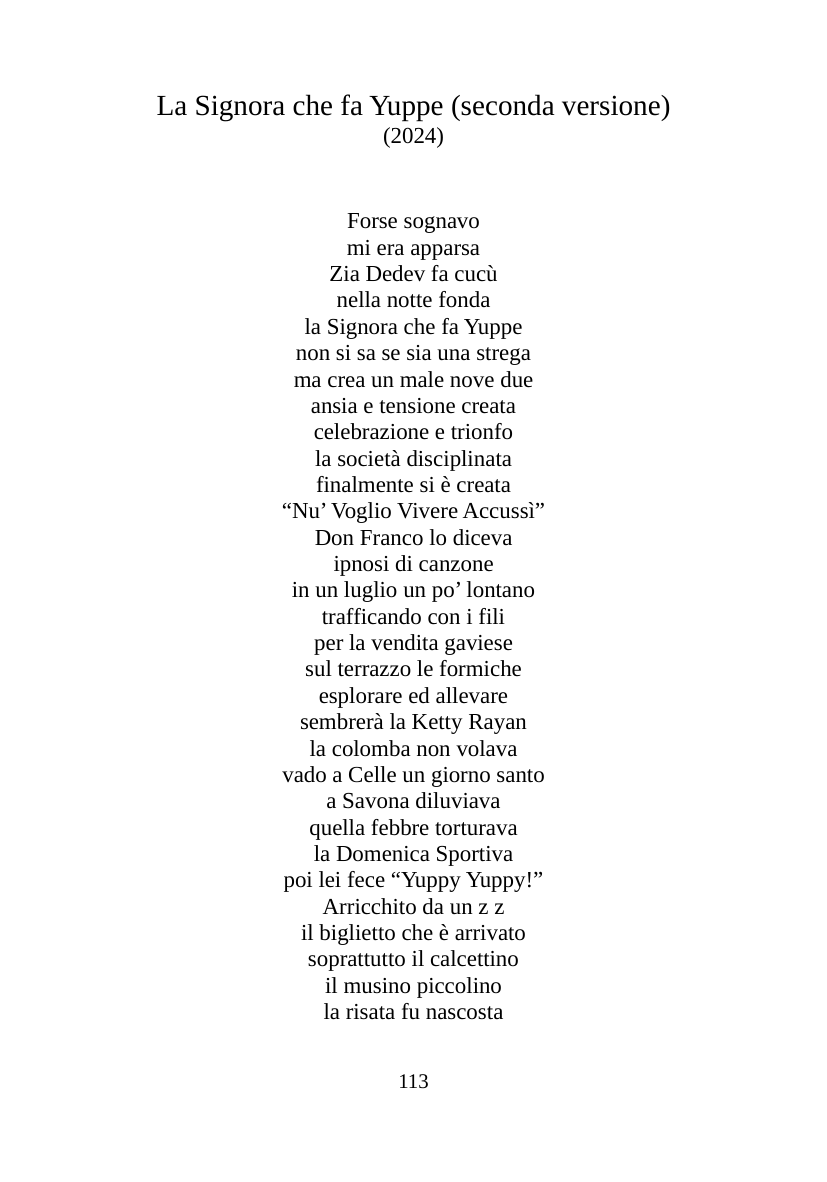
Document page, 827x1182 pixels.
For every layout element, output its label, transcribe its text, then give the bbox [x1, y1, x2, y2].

text la colomba non volava [88, 734, 738, 761]
text la Signora che fa Yuppe [88, 313, 738, 339]
text la risata fu nascosta [88, 998, 738, 1024]
text Zia Dedev fa cucù [88, 260, 738, 287]
text il biglietto che è arrivato [88, 919, 738, 945]
text la Domenica Sportiva [88, 840, 738, 866]
text soprattutto il calcettino [88, 945, 738, 972]
text per la vendita gaviese [88, 629, 738, 656]
text il musino piccolino [88, 972, 738, 998]
text trafficando con i fili [88, 603, 738, 629]
text vado a Celle un giorno santo [88, 761, 738, 787]
text ipnosi di canzone [88, 550, 738, 576]
text mi era apparsa [88, 234, 738, 260]
text esplorare ed allevare [88, 682, 738, 708]
text sul terrazzo le formiche [88, 656, 738, 682]
text Don Franco lo diceva [88, 524, 738, 550]
text sembrerà la Ketty Rayan [88, 708, 738, 734]
text nella notte fonda [88, 287, 738, 313]
text finalmente si è creata [88, 471, 738, 497]
text celebrazione e trionfo [88, 418, 738, 445]
text in un luglio un po’ lontano [88, 576, 738, 603]
text a Savona diluviava [88, 787, 738, 814]
text ansia e tensione creata [88, 392, 738, 418]
text Forse sognavo [88, 207, 738, 234]
text poi lei fece “Yuppy Yuppy!” [88, 866, 738, 893]
text “Nu’ Voglio Vivere Accussì” [88, 497, 738, 524]
text Arricchito da un z z [88, 893, 738, 919]
text non si sa se sia una strega [88, 339, 738, 366]
text ma crea un male nove due [88, 366, 738, 392]
text La Signora che fa Yuppe (seconda versione) (2024) [88, 88, 738, 148]
text la società disciplinata [88, 445, 738, 471]
text quella febbre torturava [88, 814, 738, 840]
